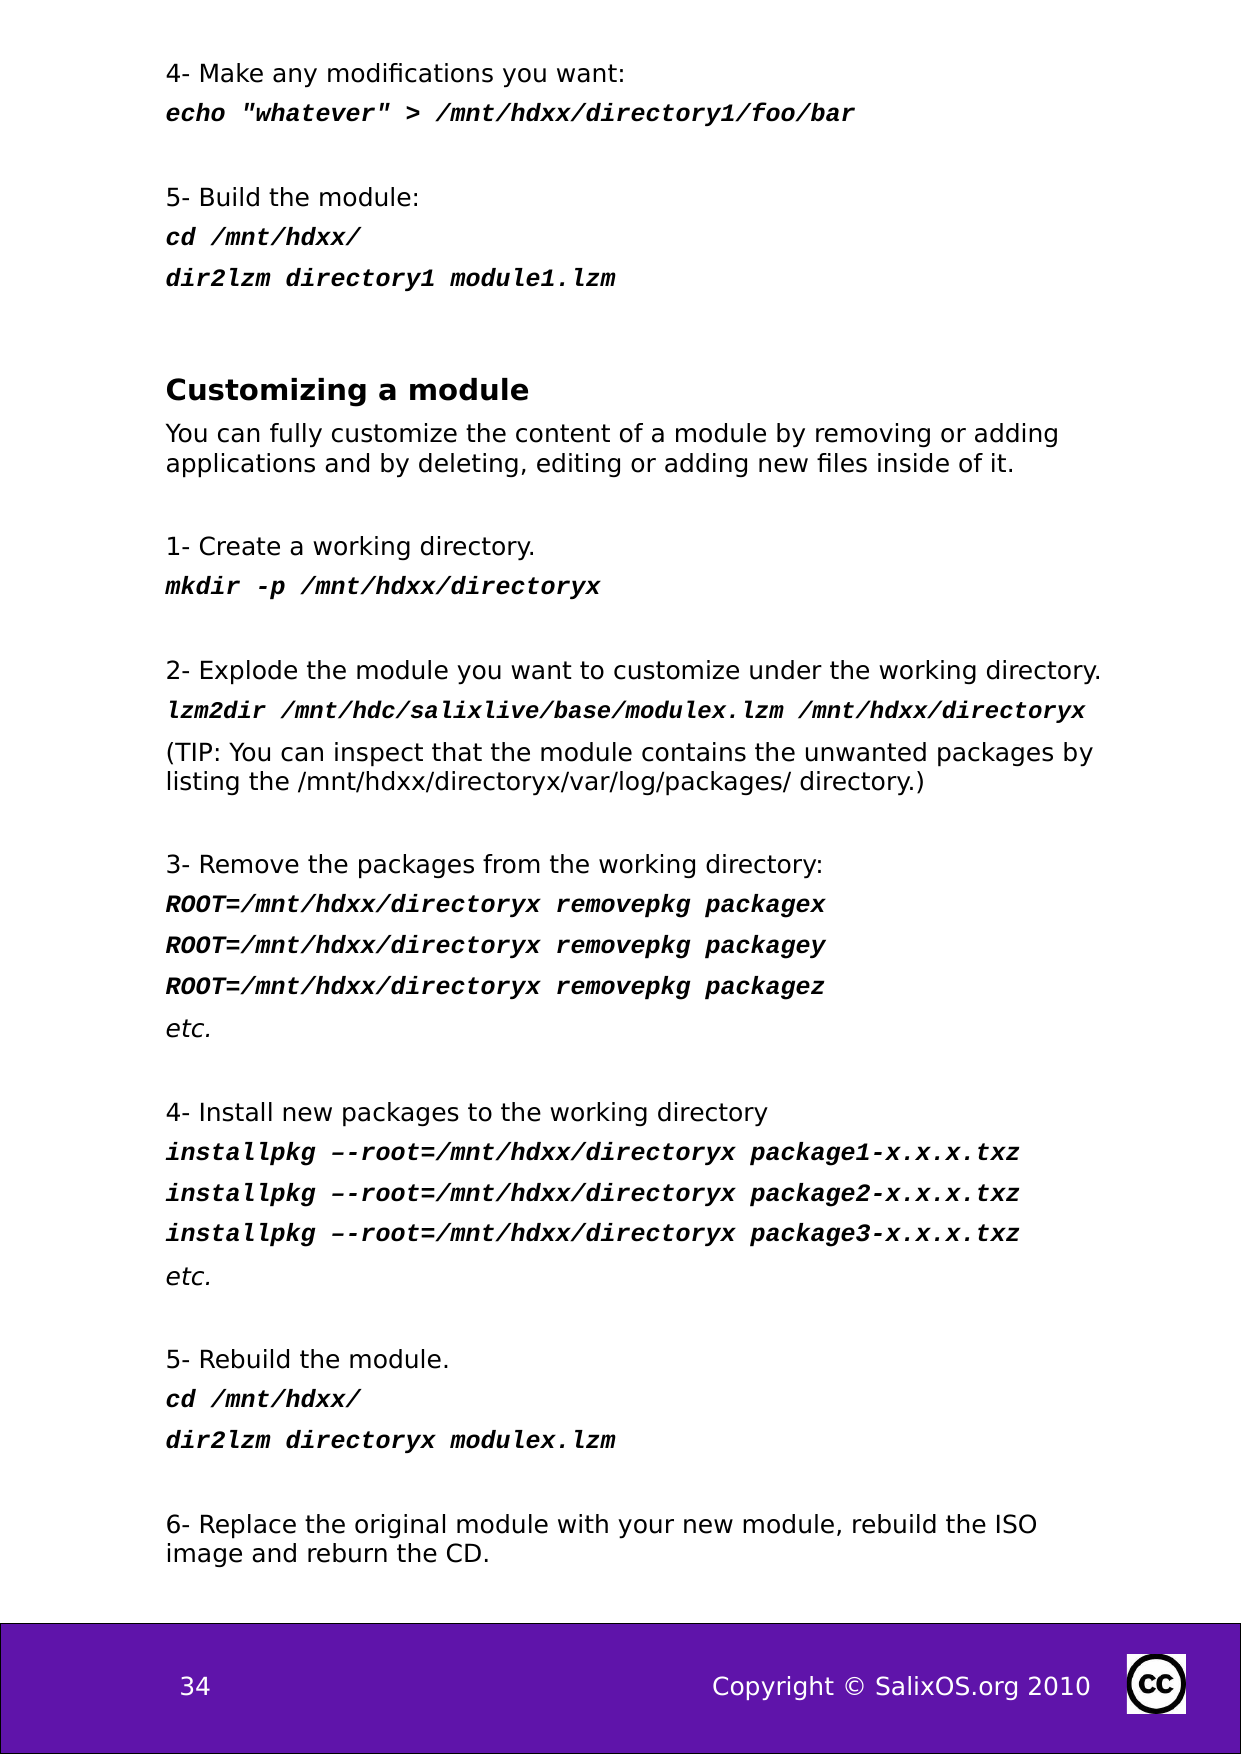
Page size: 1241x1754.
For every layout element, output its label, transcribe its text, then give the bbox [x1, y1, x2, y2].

text installpkg –-root=/mnt/hdxx/directoryx package1-x.x.x.txz [165, 1139, 1104, 1168]
text 2- Explode the module you want to customize under the working directory. [165, 656, 1104, 686]
text etc. [165, 1014, 1104, 1043]
text dir2lzm directoryx modulex.lzm [165, 1428, 1104, 1456]
text lzm2dir /mnt/hdc/salixlive/base/modulex.lzm /mnt/hdxx/directoryx [165, 698, 1106, 725]
text 5- Build the module: [165, 183, 1104, 212]
text ROOT=/mnt/hdxx/directoryx removepkg packagez [165, 973, 1104, 1002]
text 1- Create a working directory. [165, 532, 1104, 561]
text (TIP: You can inspect that the module contains the unwanted packages by listing the /mnt/hdxx/directoryx/var/log/packages/ directory.) [165, 738, 1104, 796]
text ROOT=/mnt/hdxx/directoryx removepkg packagex [165, 892, 1104, 920]
picture [1126, 1654, 1186, 1714]
text 5- Rebuild the module. [165, 1345, 1104, 1374]
text cd /mnt/hdxx/ [165, 1387, 1104, 1415]
text 6- Replace the original module with your new module, rebuild the ISO image and reburn the CD. [165, 1510, 1104, 1568]
text mkdir -p /mnt/hdxx/directoryx [165, 574, 1104, 602]
subtitle Customizing a module [165, 373, 1104, 407]
text installpkg –-root=/mnt/hdxx/directoryx package3-x.x.x.txz [165, 1221, 1104, 1249]
text 3- Remove the packages from the working directory: [165, 850, 1104, 879]
text You can fully customize the content of a module by removing or adding applications and by deleting, editing or adding new files inside of it. [165, 420, 1104, 478]
text dir2lzm directory1 module1.lzm [165, 266, 1104, 294]
text 4- Install new packages to the working directory [165, 1098, 1104, 1127]
text echo "whatever" > /mnt/hdxx/directory1/foo/bar [165, 101, 1104, 129]
text ROOT=/mnt/hdxx/directoryx removepkg packagey [165, 933, 1104, 961]
text etc. [165, 1262, 1104, 1291]
text installpkg –-root=/mnt/hdxx/directoryx package2-x.x.x.txz [165, 1180, 1104, 1208]
text 4- Make any modifications you want: [165, 59, 1104, 88]
text cd /mnt/hdxx/ [165, 225, 1104, 253]
